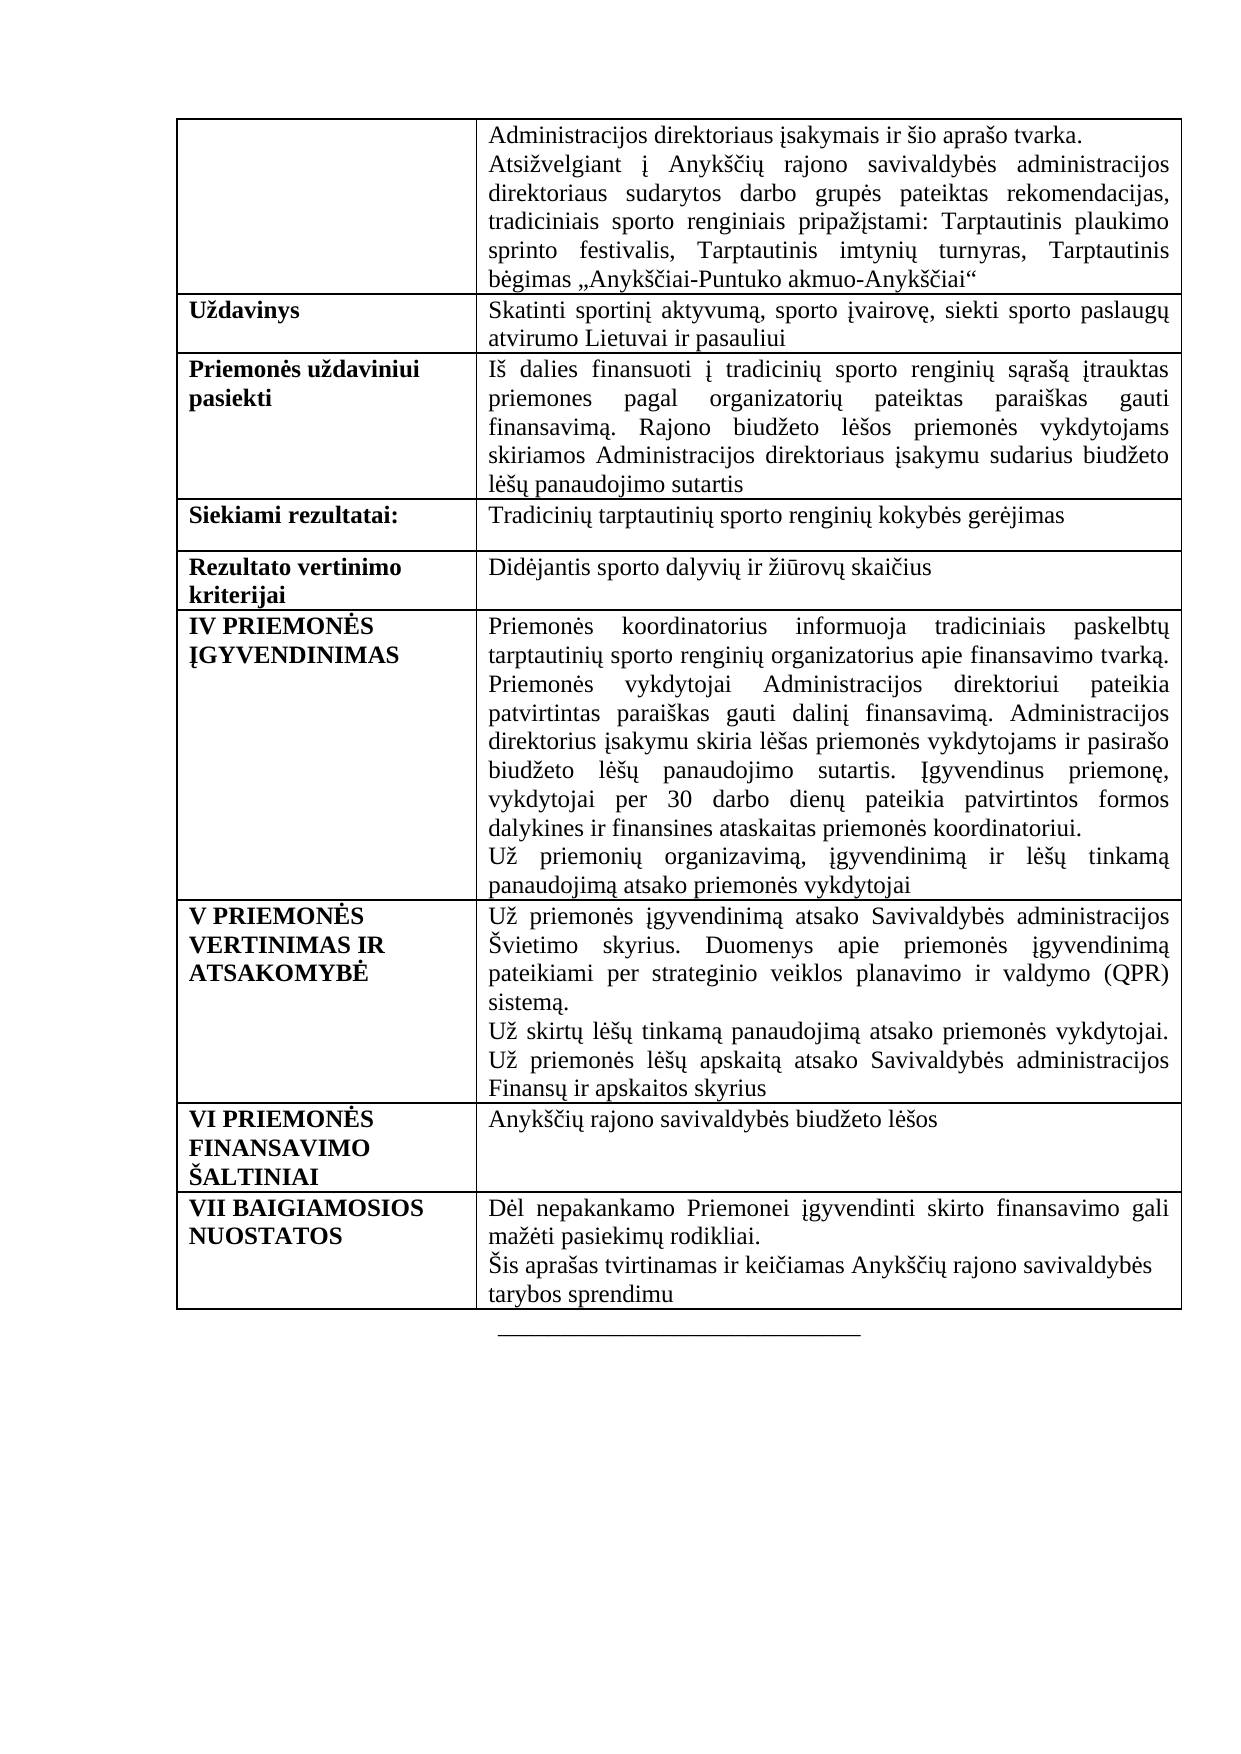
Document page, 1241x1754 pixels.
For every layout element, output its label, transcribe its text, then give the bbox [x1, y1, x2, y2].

table_cell Siekiami rezultatai: [178, 500, 476, 550]
table_cell Iš dalies finansuoti į tradicinių sporto renginių sąrašą įtrauktas priemones pagal organizatorių pateiktas paraiškas gauti finansavimą. Rajono biudžeto lėšos priemonės vykdytojams skiriamos Administracijos direktoriaus įsakymu sudarius biudžeto lėšų panaudojimo sutartis [477, 354, 1181, 498]
table_cell [178, 120, 476, 293]
table_cell Rezultato vertinimo kriterijai [178, 552, 476, 609]
table_cell Už priemonės įgyvendinimą atsako Savivaldybės administracijos Švietimo skyrius. Duomenys apie priemonės įgyvendinimą pateikiami per strateginio veiklos planavimo ir valdymo (QPR) sistemą. Už skirtų lėšų tinkamą panaudojimą atsako priemonės vykdytojai. Už priemonės lėšų apskaitą atsako Savivaldybės administracijos Finansų ir apskaitos skyrius [477, 901, 1181, 1102]
text _____________________________ [177, 1310, 1181, 1338]
table_cell Didėjantis sporto dalyvių ir žiūrovų skaičius [477, 552, 1181, 609]
table_cell Priemonės koordinatorius informuoja tradiciniais paskelbtų tarptautinių sporto renginių organizatorius apie finansavimo tvarką. Priemonės vykdytojai Administracijos direktoriui pateikia patvirtintas paraiškas gauti dalinį finansavimą. Administracijos direktorius įsakymu skiria lėšas priemonės vykdytojams ir pasirašo biudžeto lėšų panaudojimo sutartis. Įgyvendinus priemonę, vykdytojai per 30 darbo dienų pateikia patvirtintos formos dalykines ir finansines ataskaitas priemonės koordinatoriui. Už priemonių organizavimą, įgyvendinimą ir lėšų tinkamą panaudojimą atsako priemonės vykdytojai [477, 611, 1181, 899]
table_cell Anykščių rajono savivaldybės biudžeto lėšos [477, 1104, 1181, 1191]
table_cell Skatinti sportinį aktyvumą, sporto įvairovę, siekti sporto paslaugų atvirumo Lietuvai ir pasauliui [477, 295, 1181, 352]
table_cell Uždavinys [178, 295, 476, 352]
table_cell VI PRIEMONĖS FINANSAVIMO ŠALTINIAI [178, 1104, 476, 1191]
table_cell Priemonės uždaviniui pasiekti [178, 354, 476, 498]
table_cell IV PRIEMONĖS ĮGYVENDINIMAS [178, 611, 476, 899]
table_cell V PRIEMONĖS VERTINIMAS IR ATSAKOMYBĖ [178, 901, 476, 1102]
table_cell Dėl nepakankamo Priemonei įgyvendinti skirto finansavimo gali mažėti pasiekimų rodikliai. Šis aprašas tvirtinamas ir keičiamas Anykščių rajono savivaldybės tarybos sprendimu [477, 1193, 1181, 1308]
table_cell Tradicinių tarptautinių sporto renginių kokybės gerėjimas [477, 500, 1181, 550]
table_cell Administracijos direktoriaus įsakymais ir šio aprašo tvarka. Atsižvelgiant į Anykščių rajono savivaldybės administracijos direktoriaus sudarytos darbo grupės pateiktas rekomendacijas, tradiciniais sporto renginiais pripažįstami: Tarptautinis plaukimo sprinto festivalis, Tarptautinis imtynių turnyras, Tarptautinis bėgimas „Anykščiai-Puntuko akmuo-Anykščiai“ [477, 120, 1181, 293]
table_cell VII BAIGIAMOSIOS NUOSTATOS [178, 1193, 476, 1308]
